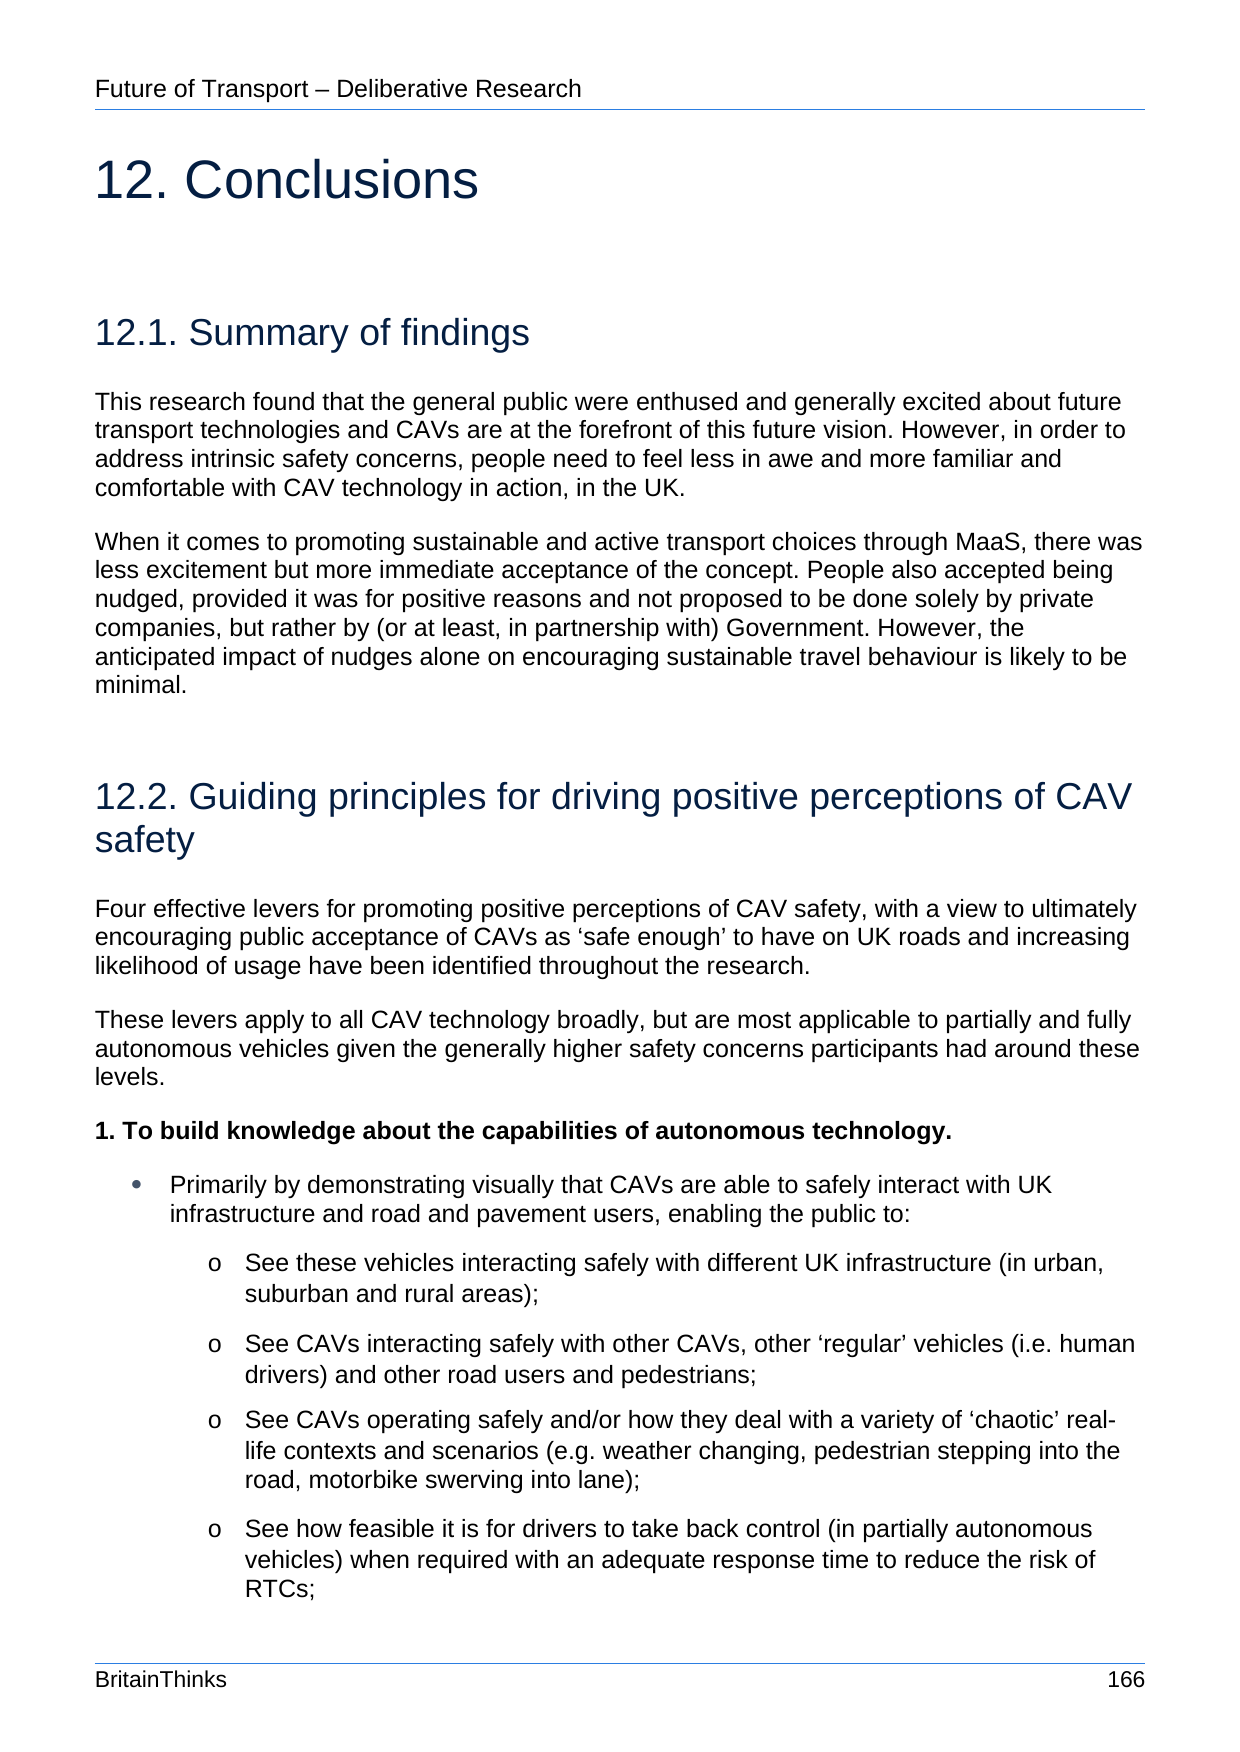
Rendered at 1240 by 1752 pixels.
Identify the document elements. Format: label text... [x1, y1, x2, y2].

text 1. To build knowledge about the capabilities of autonomous technology. [94, 1116, 1145, 1145]
list See these vehicles interacting safely with different UK infrastructure (in urban, suburban and rural areas); [207, 1248, 1145, 1308]
list See how feasible it is for drivers to take back control (in partially autonomous vehicles) when required with an adequate response time to reduce the risk of RTCs; [207, 1514, 1145, 1603]
text This research found that the general public were enthused and generally excited about future transport technologies and CAVs are at the forefront of this future vision. However, in order to address intrinsic safety concerns, people need to feel less in awe and more familiar and comfortable with CAV technology in action, in the UK. [94, 386, 1145, 501]
text Four effective levers for promoting positive perceptions of CAV safety, with a view to ultimately encouraging public acceptance of CAVs as ‘safe enough’ to have on UK roads and increasing likelihood of usage have been identified throughout the research. [94, 893, 1145, 980]
subtitle 12.1. Summary of findings [94, 310, 1145, 353]
text When it comes to promoting sustainable and active transport choices through MaaS, there was less excitement but more immediate acceptance of the concept. People also accepted being nudged, provided it was for positive reasons and not proposed to be done solely by private companies, but rather by (or at least, in partnership with) Government. However, the anticipated impact of nudges alone on encouraging sustainable travel behaviour is likely to be minimal. [94, 526, 1145, 699]
subtitle 12.2. Guiding principles for driving positive perceptions of CAV safety [94, 774, 1145, 860]
list Primarily by demonstrating visually that CAVs are able to safely interact with UK infrastructure and road and pavement users, enabling the public to: [132, 1170, 1145, 1227]
list See CAVs interacting safely with other CAVs, other ‘regular’ vehicles (i.e. human drivers) and other road users and pedestrians; [207, 1329, 1145, 1388]
text These levers apply to all CAV technology broadly, but are most applicable to partially and fully autonomous vehicles given the generally higher safety concerns participants had around these levels. [94, 1005, 1145, 1091]
subtitle 12. Conclusions [94, 148, 1145, 210]
list See CAVs operating safely and/or how they deal with a variety of ‘chaotic’ real-life contexts and scenarios (e.g. weather changing, pedestrian stepping into the road, motorbike swerving into lane); [207, 1405, 1145, 1493]
